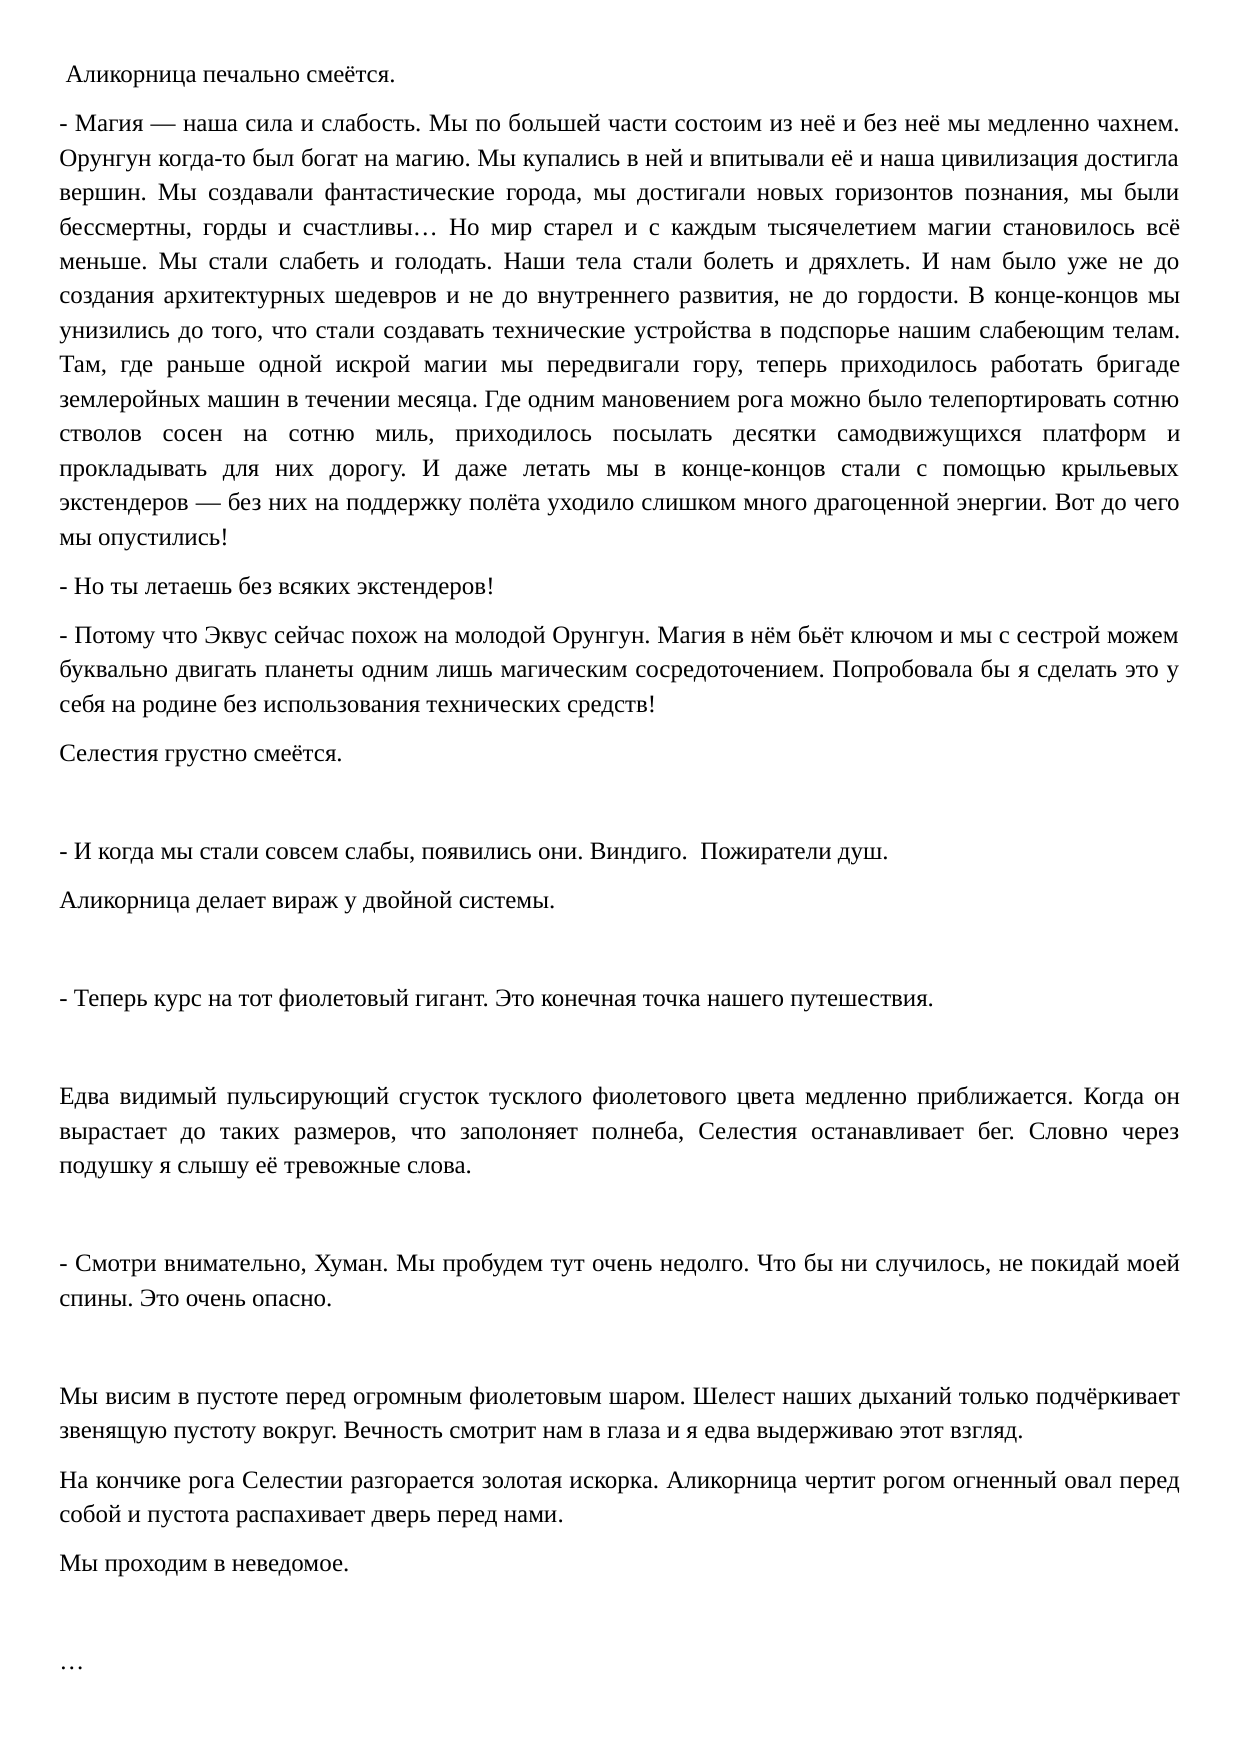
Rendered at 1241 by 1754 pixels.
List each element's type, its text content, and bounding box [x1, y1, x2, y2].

text - Теперь курс на тот фиолетовый гигант. Это конечная точка нашего путешествия. [59, 983, 1181, 1012]
text Аликорница печально смеётся. [59, 59, 1181, 88]
text Мы проходим в неведомое. [59, 1548, 1181, 1577]
text Аликорница делает вираж у двойной системы. [59, 885, 1181, 914]
text … [59, 1646, 1181, 1675]
text - Смотри внимательно, Хуман. Мы пробудем тут очень недолго. Что бы ни случилось, не покидай моей спины. Это очень опасно. [59, 1248, 1181, 1312]
text - И когда мы стали совсем слабы, появились они. Виндиго. Пожиратели душ. [59, 836, 1181, 865]
text На кончике рога Селестии разгорается золотая искорка. Аликорница чертит рогом огненный овал перед собой и пустота распахивает дверь перед нами. [59, 1465, 1181, 1528]
text - Но ты летаешь без всяких экстендеров! [59, 571, 1181, 600]
text - Магия — наша сила и слабость. Мы по большей части состоим из неё и без неё мы медленно чахнем. Орунгун когда-то был богат на магию. Мы купались в ней и впитывали её и наша цивилизация достигла вершин. Мы создавали фантастические города, мы достигали новых горизонтов познания, мы были бессмертны, горды и счастливы… Но мир старел и с каждым тысячелетием магии становилось всё меньше. Мы стали слабеть и голодать. Наши тела стали болеть и дряхлеть. И нам было уже не до создания архитектурных шедевров и не до внутреннего развития, не до гордости. В конце-концов мы унизились до того, что стали создавать технические устройства в подспорье нашим слабеющим телам. Там, где раньше одной искрой магии мы передвигали гору, теперь приходилось работать бригаде землеройных машин в течении месяца. Где одним мановением рога можно было телепортировать сотню стволов сосен на сотню миль, приходилось посылать десятки самодвижущихся платформ и прокладывать для них дорогу. И даже летать мы в конце-концов стали с помощью крыльевых экстендеров — без них на поддержку полёта уходило слишком много драгоценной энергии. Вот до чего мы опустились! [59, 108, 1181, 551]
text Мы висим в пустоте перед огромным фиолетовым шаром. Шелест наших дыханий только подчёркивает звенящую пустоту вокруг. Вечность смотрит нам в глаза и я едва выдерживаю этот взгляд. [59, 1381, 1181, 1444]
text Едва видимый пульсирующий сгусток тусклого фиолетового цвета медленно приближается. Когда он вырастает до таких размеров, что заполоняет полнеба, Селестия останавливает бег. Словно через подушку я слышу её тревожные слова. [59, 1081, 1181, 1179]
text Селестия грустно смеётся. [59, 738, 1181, 767]
text - Потому что Эквус сейчас похож на молодой Орунгун. Магия в нём бьёт ключом и мы с сестрой можем буквально двигать планеты одним лишь магическим сосредоточением. Попробовала бы я сделать это у себя на родине без использования технических средств! [59, 620, 1181, 718]
